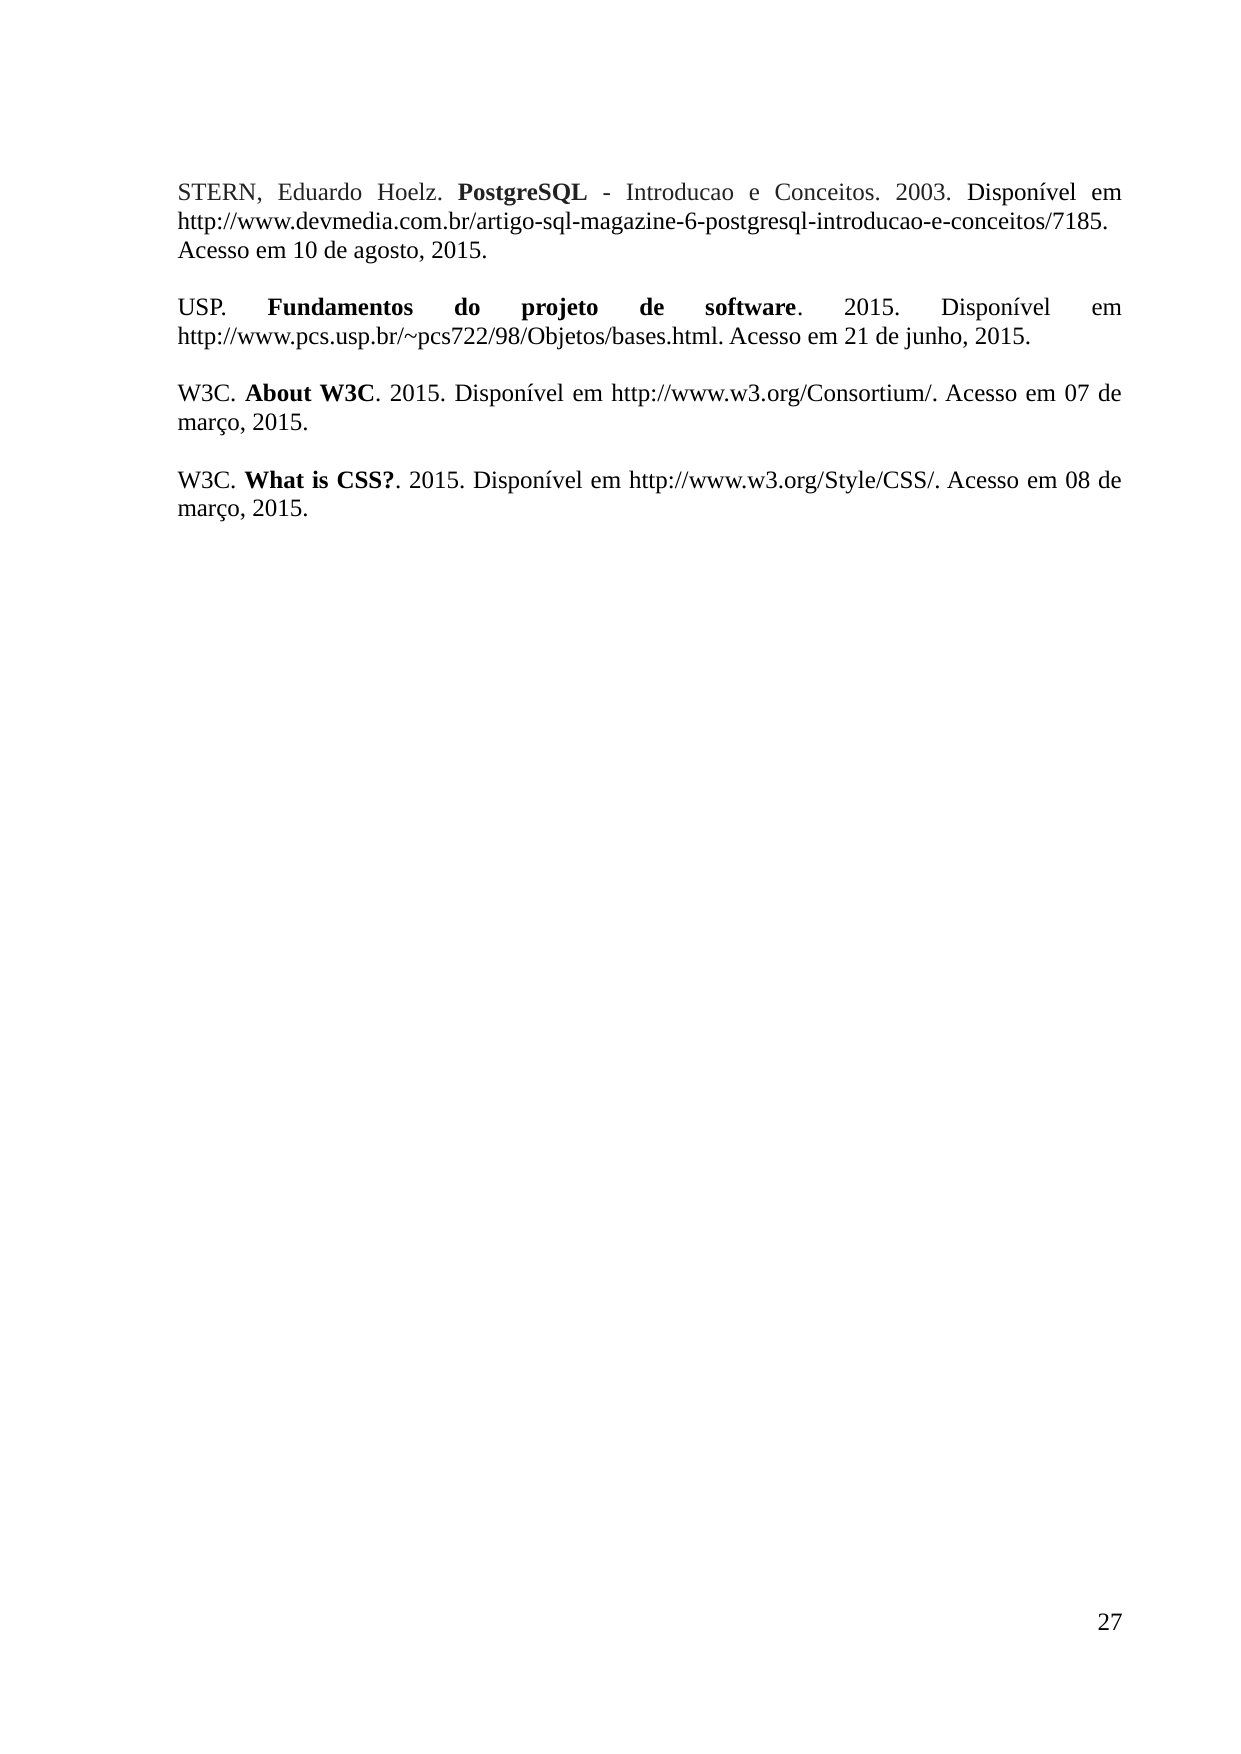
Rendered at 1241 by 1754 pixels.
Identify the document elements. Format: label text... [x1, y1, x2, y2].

text W3C. What is CSS?. 2015. Disponível em http://www.w3.org/Style/CSS/. Acesso em 08 de março, 2015. [177, 465, 1122, 522]
text W3C. About W3C. 2015. Disponível em http://www.w3.org/Consortium/. Acesso em 07 de março, 2015. [177, 378, 1122, 436]
text STERN, Eduardo Hoelz. PostgreSQL - Introducao e Conceitos. 2003. Disponível em http://www.devmedia.com.br/artigo-sql-magazine-6-postgresql-introducao-e-conceitos/7185. Acesso em 10 de agosto, 2015. [177, 177, 1122, 263]
text USP. Fundamentos do projeto de software. 2015. Disponível em http://www.pcs.usp.br/~pcs722/98/Objetos/bases.html. Acesso em 21 de junho, 2015. [177, 292, 1122, 350]
